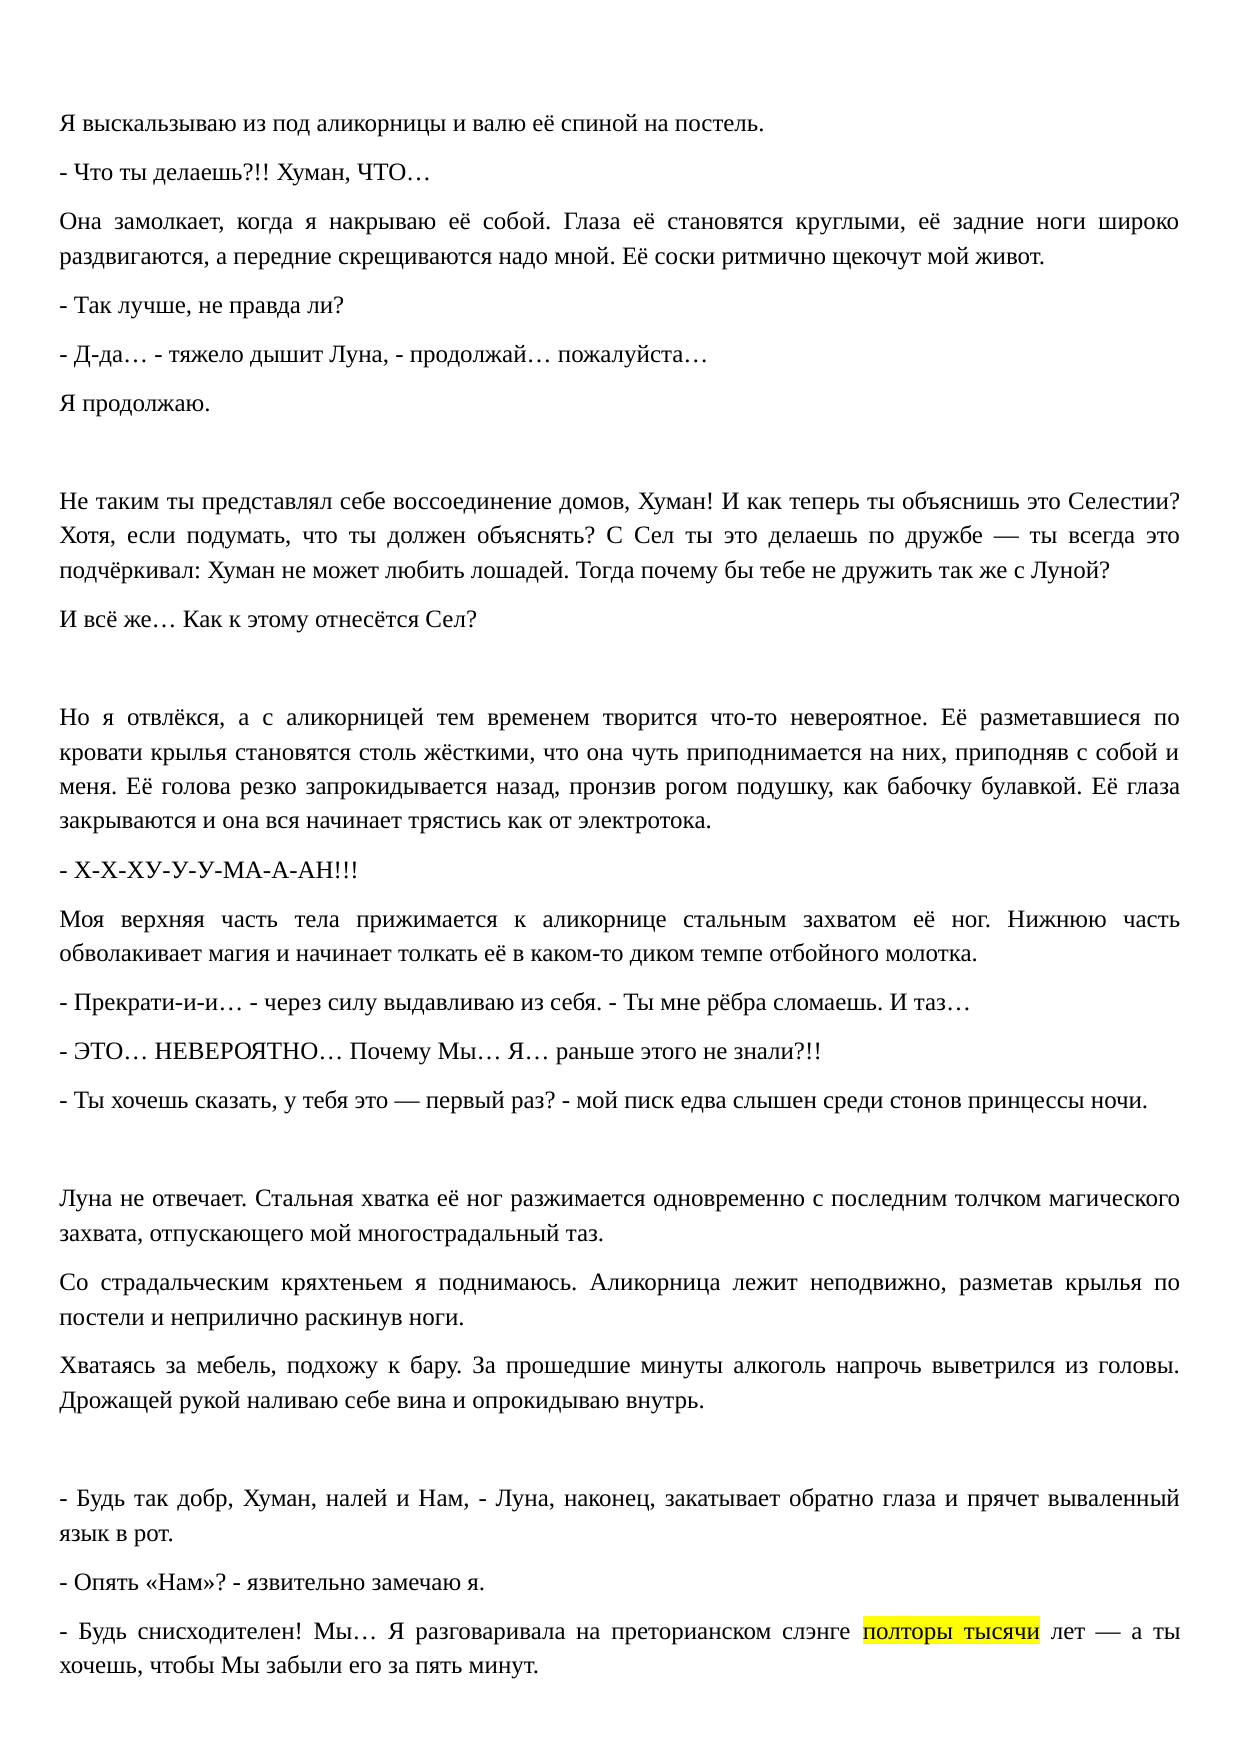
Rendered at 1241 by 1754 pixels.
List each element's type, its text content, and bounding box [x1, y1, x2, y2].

text - Опять «Нам»? - язвительно замечаю я. [59, 1567, 1181, 1596]
text Моя верхняя часть тела прижимается к аликорнице стальным захватом её ног. Нижнюю часть обволакивает магия и начинает толкать её в каком-то диком темпе отбойного молотка. [59, 904, 1181, 967]
text Со страдальческим кряхтеньем я поднимаюсь. Аликорница лежит неподвижно, разметав крылья по постели и неприлично раскинув ноги. [59, 1267, 1181, 1330]
text Она замолкает, когда я накрываю её собой. Глаза её становятся круглыми, её задние ноги широко раздвигаются, а передние скрещиваются надо мной. Её соски ритмично щекочут мой живот. [59, 206, 1181, 269]
text - Ты хочешь сказать, у тебя это — первый раз? - мой писк едва слышен среди стонов принцессы ночи. [59, 1085, 1181, 1114]
text Луна не отвечает. Стальная хватка её ног разжимается одновременно с последним толчком магического захвата, отпускающего мой многострадальный таз. [59, 1183, 1181, 1247]
text - Д-да… - тяжело дышит Луна, - продолжай… пожалуйста… [59, 339, 1181, 368]
text Я продолжаю. [59, 388, 1181, 417]
text - Будь снисходителен! Мы… Я разговаривала на преторианском слэнге полторы тысячи лет — а ты хочешь, чтобы Мы забыли его за пять минут. [59, 1616, 1181, 1679]
text - Прекрати-и-и… - через силу выдавливаю из себя. - Ты мне рёбра сломаешь. И таз… [59, 987, 1181, 1016]
text Я выскальзываю из под аликорницы и валю её спиной на постель. [59, 108, 1181, 137]
text - ЭТО… НЕВЕРОЯТНО… Почему Мы… Я… раньше этого не знали?!! [59, 1036, 1181, 1065]
text Хватаясь за мебель, подхожу к бару. За прошедшие минуты алкоголь напрочь выветрился из головы. Дрожащей рукой наливаю себе вина и опрокидываю внутрь. [59, 1351, 1181, 1414]
text - Х-Х-ХУ-У-У-МА-А-АН!!! [59, 855, 1181, 883]
text Но я отвлёкся, а с аликорницей тем временем творится что-то невероятное. Её разметавшиеся по кровати крылья становятся столь жёсткими, что она чуть приподнимается на них, приподняв с собой и меня. Её голова резко запрокидывается назад, пронзив рогом подушку, как бабочку булавкой. Её глаза закрываются и она вся начинает трястись как от электротока. [59, 702, 1181, 834]
text - Что ты делаешь?!! Хуман, ЧТО… [59, 157, 1181, 186]
text - Будь так добр, Хуман, налей и Нам, - Луна, наконец, закатывает обратно глаза и прячет вываленный язык в рот. [59, 1483, 1181, 1546]
text Не таким ты представлял себе воссоединение домов, Хуман! И как теперь ты объяснишь это Селестии? Хотя, если подумать, что ты должен объяснять? С Сел ты это делаешь по дружбе — ты всегда это подчёркивал: Хуман не может любить лошадей. Тогда почему бы тебе не дружить так же с Луной? [59, 486, 1181, 584]
text И всё же… Как к этому отнесётся Сел? [59, 604, 1181, 633]
text - Так лучше, не правда ли? [59, 290, 1181, 318]
